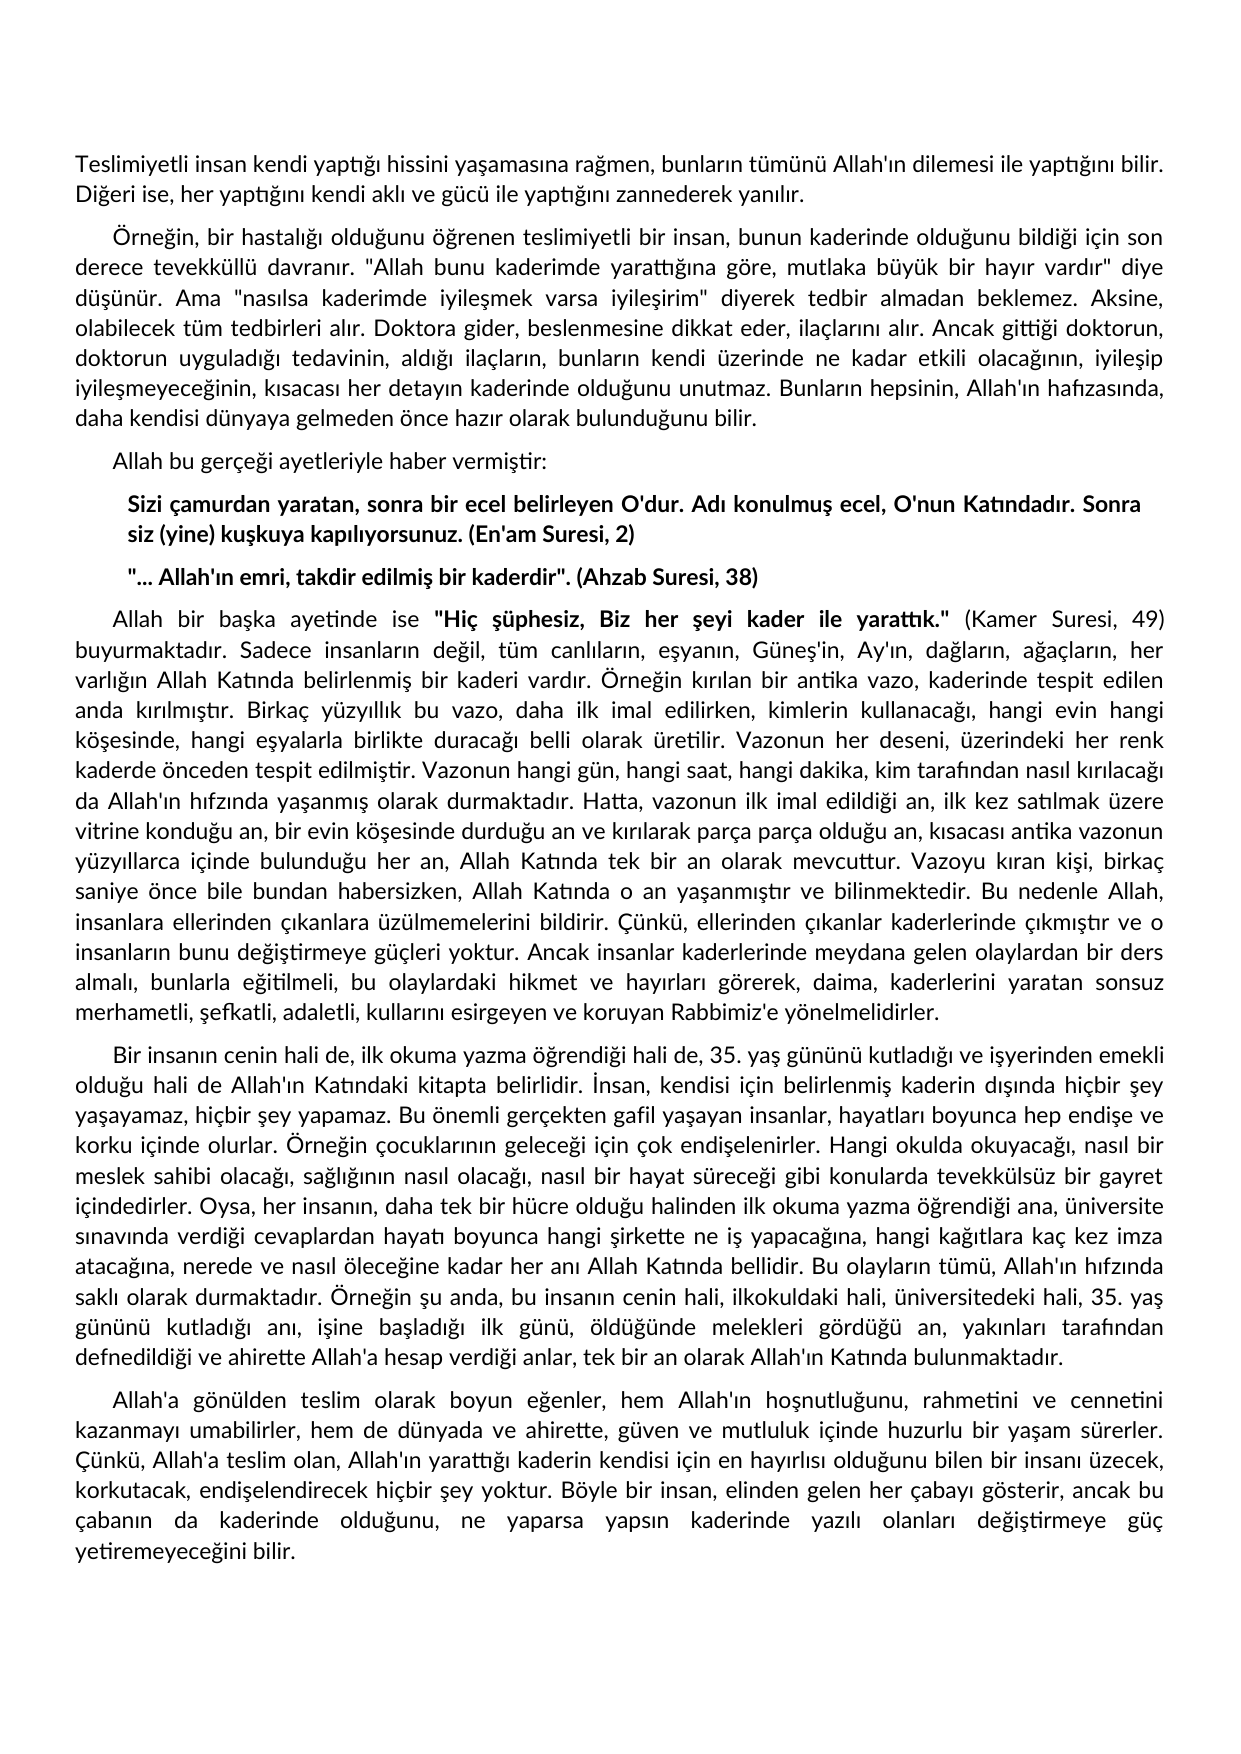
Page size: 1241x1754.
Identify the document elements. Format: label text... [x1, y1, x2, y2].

text Teslimiyetli insan kendi yaptığı hissini yaşamasına rağmen, bunların tümünü Allah'ın dilemesi ile yaptığını bilir. Diğeri ise, her yaptığını kendi aklı ve gücü ile yaptığını zannederek yanılır. [75, 150, 1165, 208]
text Allah bu gerçeği ayetleriyle haber vermiştir: [75, 447, 1165, 474]
text Örneğin, bir hastalığı olduğunu öğrenen teslimiyetli bir insan, bunun kaderinde olduğunu bildiği için son derece tevekküllü davranır. "Allah bunu kaderimde yarattığına göre, mutlaka büyük bir hayır vardır" diye düşünür. Ama "nasılsa kaderimde iyileşmek varsa iyileşirim" diyerek tedbir almadan beklemez. Aksine, olabilecek tüm tedbirleri alır. Doktora gider, beslenmesine dikkat eder, ilaçlarını alır. Ancak gittiği doktorun, doktorun uyguladığı tedavinin, aldığı ilaçların, bunların kendi üzerinde ne kadar etkili olacağının, iyileşip iyileşmeyeceğinin, kısacası her detayın kaderinde olduğunu unutmaz. Bunların hepsinin, Allah'ın hafızasında, daha kendisi dünyaya gelmeden önce hazır olarak bulunduğunu bilir. [75, 223, 1165, 432]
text "... Allah'ın emri, takdir edilmiş bir kaderdir". (Ahzab Suresi, 38) [127, 562, 1143, 590]
text Bir insanın cenin hali de, ilk okuma yazma öğrendiği hali de, 35. yaş gününü kutladığı ve işyerinden emekli olduğu hali de Allah'ın Katındaki kitapta belirlidir. İnsan, kendisi için belirlenmiş kaderin dışında hiçbir şey yaşayamaz, hiçbir şey yapamaz. Bu önemli gerçekten gafil yaşayan insanlar, hayatları boyunca hep endişe ve korku içinde olurlar. Örneğin çocuklarının geleceği için çok endişelenirler. Hangi okulda okuyacağı, nasıl bir meslek sahibi olacağı, sağlığının nasıl olacağı, nasıl bir hayat süreceği gibi konularda tevekkülsüz bir gayret içindedirler. Oysa, her insanın, daha tek bir hücre olduğu halinden ilk okuma yazma öğrendiği ana, üniversite sınavında verdiği cevaplardan hayatı boyunca hangi şirkette ne iş yapacağına, hangi kağıtlara kaç kez imza atacağına, nerede ve nasıl öleceğine kadar her anı Allah Katında bellidir. Bu olayların tümü, Allah'ın hıfzında saklı olarak durmaktadır. Örneğin şu anda, bu insanın cenin hali, ilkokuldaki hali, üniversitedeki hali, 35. yaş gününü kutladığı anı, işine başladığı ilk günü, öldüğünde melekleri gördüğü an, yakınları tarafından defnedildiği ve ahirette Allah'a hesap verdiği anlar, tek bir an olarak Allah'ın Katında bulunmaktadır. [75, 1041, 1165, 1370]
text Allah bir başka ayetinde ise "Hiç şüphesiz, Biz her şeyi kader ile yarattık." (Kamer Suresi, 49) buyurmaktadır. Sadece insanların değil, tüm canlıların, eşyanın, Güneş'in, Ay'ın, dağların, ağaçların, her varlığın Allah Katında belirlenmiş bir kaderi vardır. Örneğin kırılan bir antika vazo, kaderinde tespit edilen anda kırılmıştır. Birkaç yüzyıllık bu vazo, daha ilk imal edilirken, kimlerin kullanacağı, hangi evin hangi köşesinde, hangi eşyalarla birlikte duracağı belli olarak üretilir. Vazonun her deseni, üzerindeki her renk kaderde önceden tespit edilmiştir. Vazonun hangi gün, hangi saat, hangi dakika, kim tarafından nasıl kırılacağı da Allah'ın hıfzında yaşanmış olarak durmaktadır. Hatta, vazonun ilk imal edildiği an, ilk kez satılmak üzere vitrine konduğu an, bir evin köşesinde durduğu an ve kırılarak parça parça olduğu an, kısacası antika vazonun yüzyıllarca içinde bulunduğu her an, Allah Katında tek bir an olarak mevcuttur. Vazoyu kıran kişi, birkaç saniye önce bile bundan habersizken, Allah Katında o an yaşanmıştır ve bilinmektedir. Bu nedenle Allah, insanlara ellerinden çıkanlara üzülmemelerini bildirir. Çünkü, ellerinden çıkanlar kaderlerinde çıkmıştır ve o insanların bunu değiştirmeye güçleri yoktur. Ancak insanlar kaderlerinde meydana gelen olaylardan bir ders almalı, bunlarla eğitilmeli, bu olaylardaki hikmet ve hayırları görerek, daima, kaderlerini yaratan sonsuz merhametli, şefkatli, adaletli, kullarını esirgeyen ve koruyan Rabbimiz'e yönelmelidirler. [75, 605, 1165, 1025]
text Sizi çamurdan yaratan, sonra bir ecel belirleyen O'dur. Adı konulmuş ecel, O'nun Katındadır. Sonra siz (yine) kuşkuya kapılıyorsunuz. (En'am Suresi, 2) [127, 489, 1143, 547]
text Allah'a gönülden teslim olarak boyun eğenler, hem Allah'ın hoşnutluğunu, rahmetini ve cennetini kazanmayı umabilirler, hem de dünyada ve ahirette, güven ve mutluluk içinde huzurlu bir yaşam sürerler. Çünkü, Allah'a teslim olan, Allah'ın yarattığı kaderin kendisi için en hayırlısı olduğunu bilen bir insanı üzecek, korkutacak, endişelendirecek hiçbir şey yoktur. Böyle bir insan, elinden gelen her çabayı gösterir, ancak bu çabanın da kaderinde olduğunu, ne yaparsa yapsın kaderinde yazılı olanları değiştirmeye güç yetiremeyeceğini bilir. [75, 1385, 1165, 1564]
